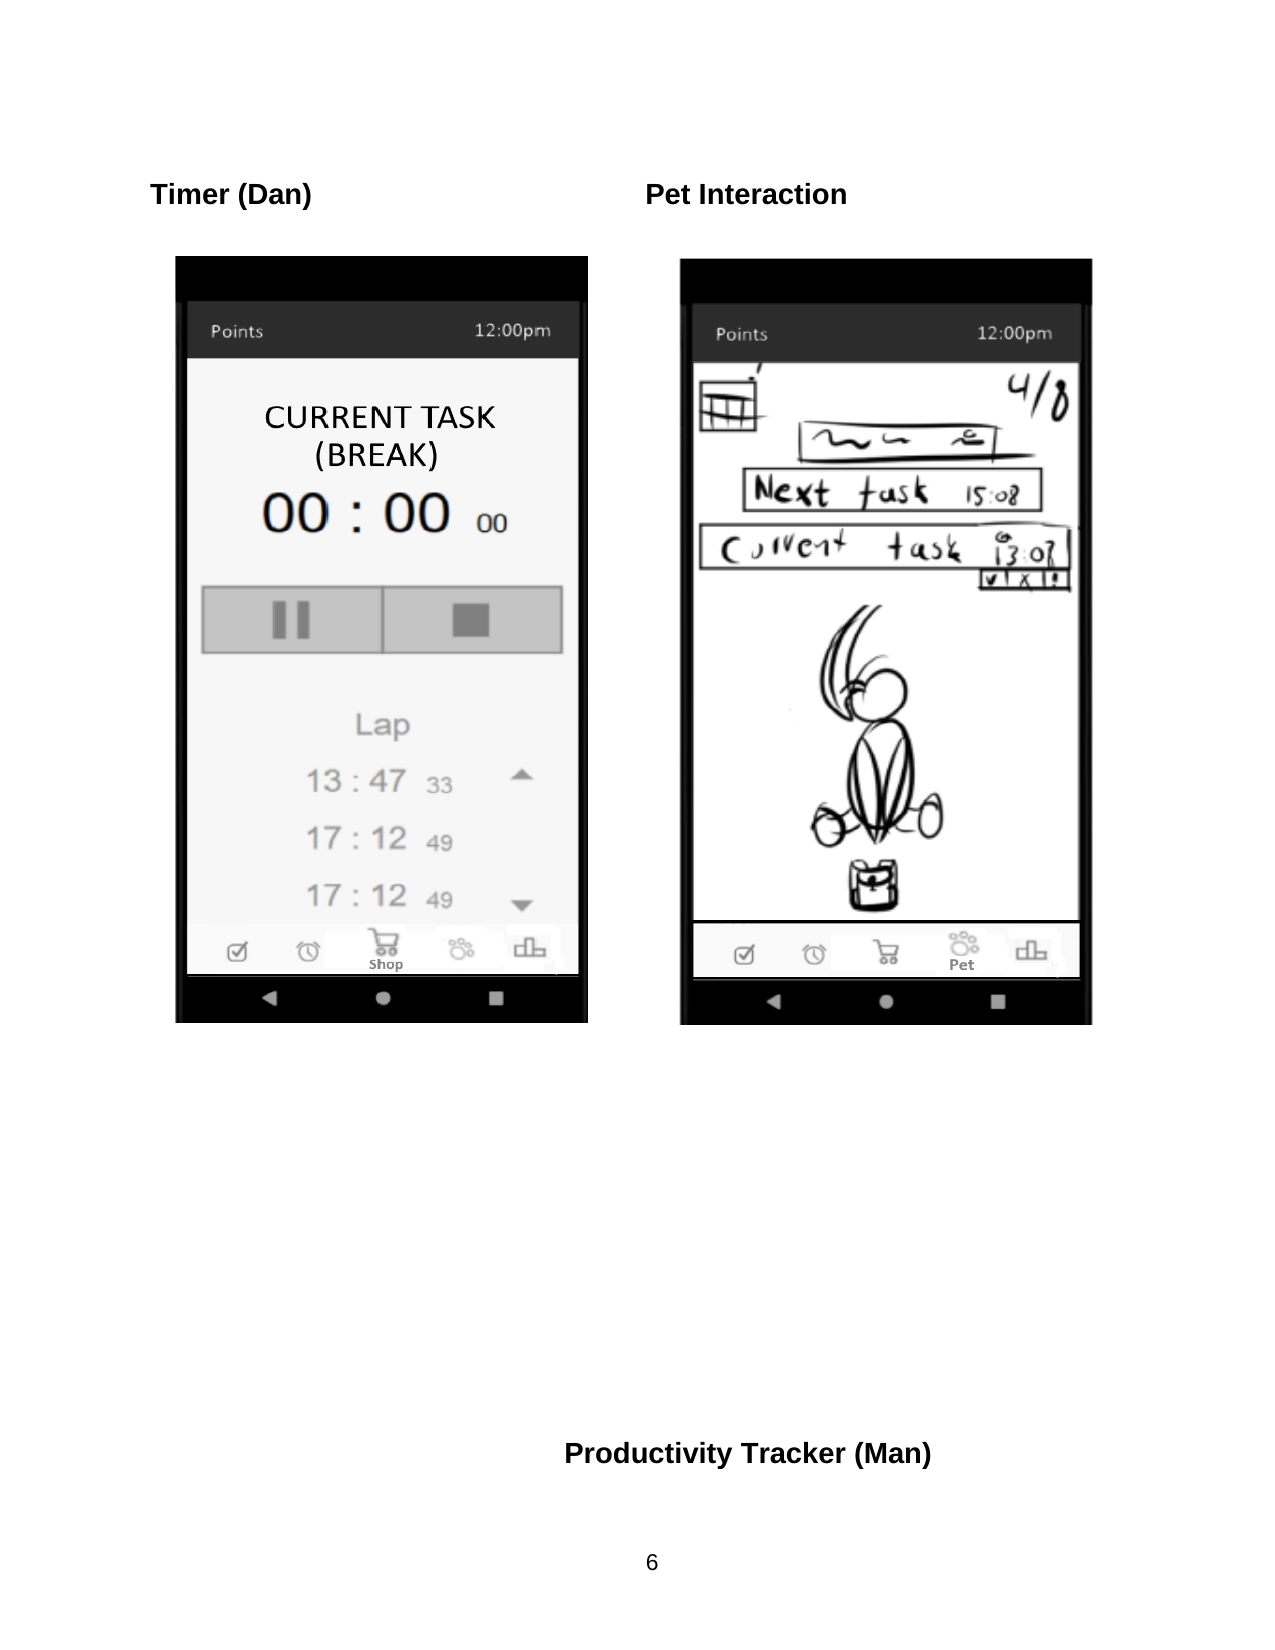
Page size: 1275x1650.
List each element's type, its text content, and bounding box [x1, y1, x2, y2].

table_cell Timer (Dan) [140, 152, 552, 254]
picture [667, 257, 1109, 1025]
picture [171, 254, 588, 1023]
table_cell Productivity Tracker (Man) [554, 255, 1113, 1469]
table_cell Pet Interaction [554, 152, 1113, 254]
table_cell [140, 255, 552, 1469]
